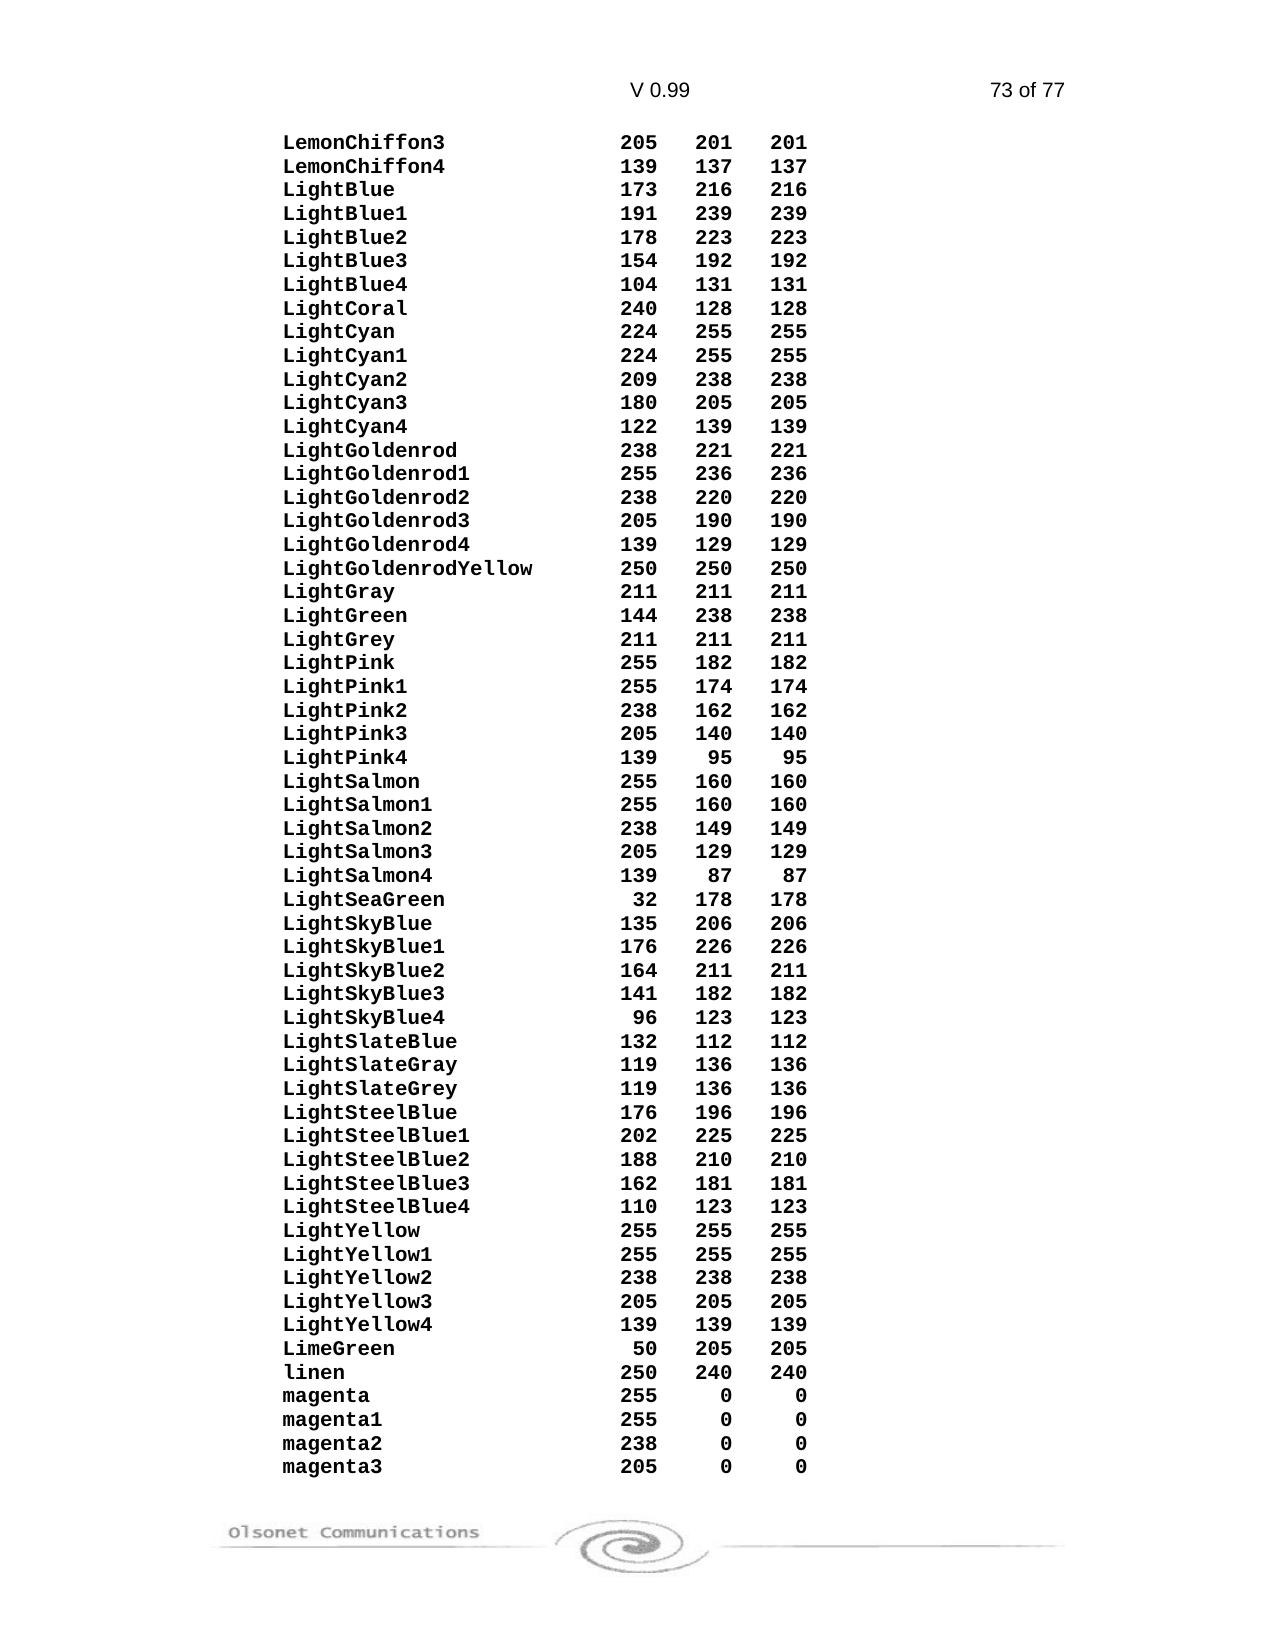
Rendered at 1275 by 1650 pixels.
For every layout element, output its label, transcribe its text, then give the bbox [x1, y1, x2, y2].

text LightGoldenrod4 139 129 129 [282, 534, 1065, 558]
text LightGoldenrodYellow 250 250 250 [282, 558, 1065, 581]
text LemonChiffon4 139 137 137 [282, 156, 1065, 179]
text LightSteelBlue4 110 123 123 [282, 1196, 1065, 1220]
text LightCyan3 180 205 205 [282, 392, 1065, 416]
text LightCyan1 224 255 255 [282, 345, 1065, 369]
text LightSkyBlue 135 206 206 [282, 912, 1065, 936]
text LightSalmon 255 160 160 [282, 771, 1065, 794]
text LightPink4 139 95 95 [282, 747, 1065, 771]
text LightSalmon4 139 87 87 [282, 865, 1065, 889]
text LightCyan2 209 238 238 [282, 369, 1065, 392]
text LightGoldenrod 238 221 221 [282, 439, 1065, 463]
text LightGray 211 211 211 [282, 581, 1065, 605]
text LightYellow3 205 205 205 [282, 1291, 1065, 1314]
text LightSalmon2 238 149 149 [282, 818, 1065, 842]
text LightSkyBlue2 164 211 211 [282, 960, 1065, 983]
text LightSkyBlue1 176 226 226 [282, 936, 1065, 960]
text LemonChiffon3 205 201 201 [282, 132, 1065, 156]
text LightBlue2 178 223 223 [282, 227, 1065, 250]
text LightPink2 238 162 162 [282, 700, 1065, 723]
text magenta2 238 0 0 [282, 1433, 1065, 1456]
text LightGoldenrod1 255 236 236 [282, 463, 1065, 487]
text LightSkyBlue3 141 182 182 [282, 983, 1065, 1007]
text LightSlateGray 119 136 136 [282, 1054, 1065, 1078]
text magenta 255 0 0 [282, 1385, 1065, 1409]
text LightSeaGreen 32 178 178 [282, 889, 1065, 912]
text LightBlue3 154 192 192 [282, 250, 1065, 274]
text LightYellow 255 255 255 [282, 1220, 1065, 1243]
text linen 250 240 240 [282, 1362, 1065, 1385]
text magenta3 205 0 0 [282, 1456, 1065, 1480]
text LightPink3 205 140 140 [282, 723, 1065, 747]
text LimeGreen 50 205 205 [282, 1338, 1065, 1362]
text LightSteelBlue3 162 181 181 [282, 1173, 1065, 1196]
text LightSalmon1 255 160 160 [282, 794, 1065, 818]
text LightSlateGrey 119 136 136 [282, 1078, 1065, 1102]
text LightGrey 211 211 211 [282, 629, 1065, 652]
picture [210, 1504, 1065, 1596]
text LightBlue1 191 239 239 [282, 203, 1065, 227]
text LightPink1 255 174 174 [282, 676, 1065, 700]
text LightYellow2 238 238 238 [282, 1267, 1065, 1291]
text LightBlue 173 216 216 [282, 179, 1065, 203]
text LightGreen 144 238 238 [282, 605, 1065, 629]
text LightCoral 240 128 128 [282, 298, 1065, 321]
text LightCyan4 122 139 139 [282, 416, 1065, 439]
text LightSteelBlue1 202 225 225 [282, 1125, 1065, 1149]
text LightSteelBlue2 188 210 210 [282, 1149, 1065, 1173]
text LightCyan 224 255 255 [282, 321, 1065, 345]
text LightSteelBlue 176 196 196 [282, 1102, 1065, 1125]
text LightYellow1 255 255 255 [282, 1243, 1065, 1267]
text LightSalmon3 205 129 129 [282, 842, 1065, 865]
text magenta1 255 0 0 [282, 1409, 1065, 1433]
text LightBlue4 104 131 131 [282, 274, 1065, 298]
text LightGoldenrod2 238 220 220 [282, 487, 1065, 511]
text LightYellow4 139 139 139 [282, 1314, 1065, 1338]
text LightSkyBlue4 96 123 123 [282, 1007, 1065, 1031]
text LightGoldenrod3 205 190 190 [282, 511, 1065, 534]
text LightSlateBlue 132 112 112 [282, 1031, 1065, 1054]
text LightPink 255 182 182 [282, 652, 1065, 676]
